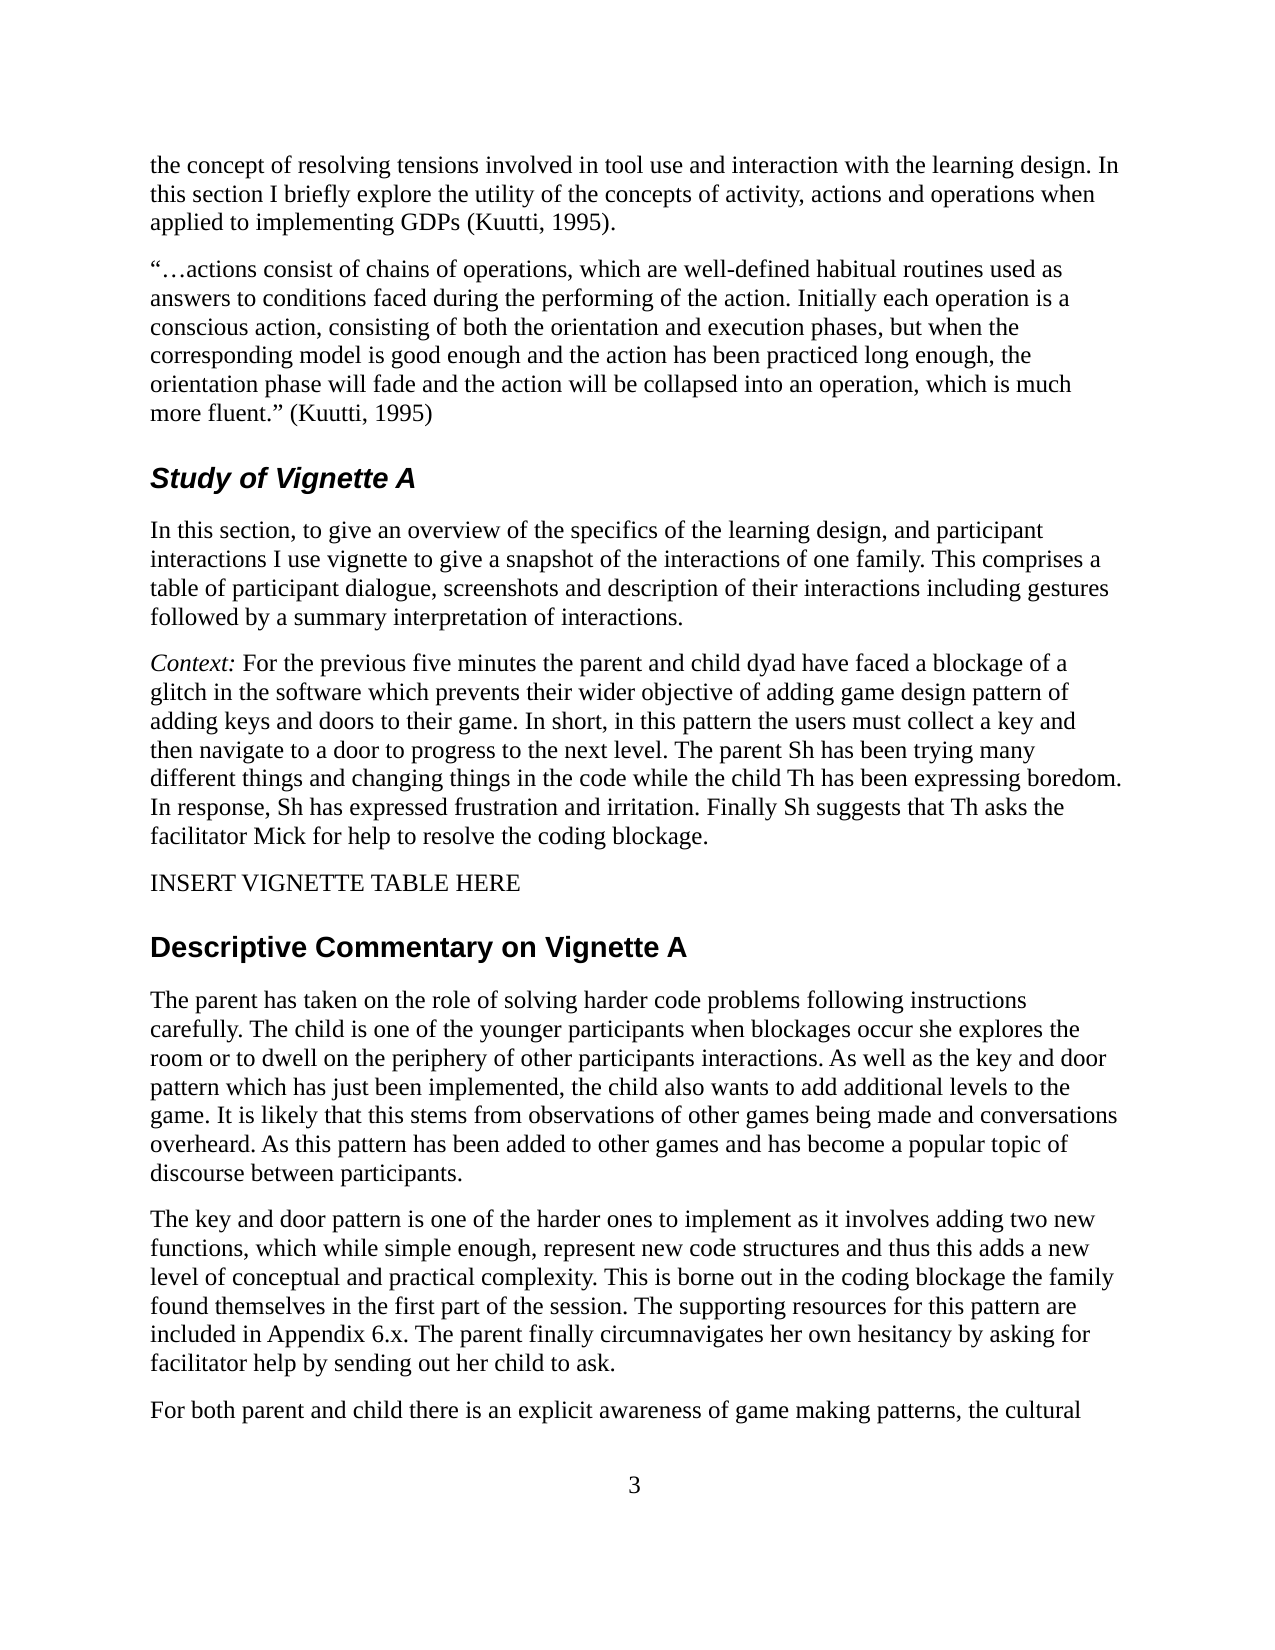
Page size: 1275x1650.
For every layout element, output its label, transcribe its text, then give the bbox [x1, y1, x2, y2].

text The key and door pattern is one of the harder ones to implement as it involves adding two new functions, which while simple enough, represent new code structures and thus this adds a new level of conceptual and practical complexity. This is borne out in the coding blockage the family found themselves in the first part of the session. The supporting resources for this pattern are included in Appendix 6.x. The parent finally circumnavigates her own hesitancy by asking for facilitator help by sending out her child to ask. [150, 1204, 1125, 1377]
text The parent has taken on the role of solving harder code problems following instructions carefully. The child is one of the younger participants when blockages occur she explores the room or to dwell on the periphery of other participants interactions. As well as the key and door pattern which has just been implemented, the child also wants to add additional levels to the game. It is likely that this stems from observations of other games being made and conversations overheard. As this pattern has been added to other games and has become a popular topic of discourse between participants. [150, 985, 1125, 1187]
text the concept of resolving tensions involved in tool use and interaction with the learning design. In this section I briefly explore the utility of the concepts of activity, actions and operations when applied to implementing GDPs (Kuutti, 1995). [150, 150, 1125, 236]
text For both parent and child there is an explicit awareness of game making patterns, the cultural [150, 1395, 1125, 1424]
text “…actions consist of chains of operations, which are well-defined habitual routines used as answers to conditions faced during the performing of the action. Initially each operation is a conscious action, consisting of both the orientation and execution phases, but when the corresponding model is good enough and the action has been practiced long enough, the orientation phase will fade and the action will be collapsed into an operation, which is much more fluent.” (Kuutti, 1995) [150, 254, 1125, 427]
subtitle Study of Vignette A [150, 461, 1125, 494]
text INSERT VIGNETTE TABLE HERE [150, 868, 1125, 896]
subtitle Descriptive Commentary on Vignette A [150, 930, 1125, 964]
text Context: For the previous five minutes the parent and child dyad have faced a blockage of a glitch in the software which prevents their wider objective of adding game design pattern of adding keys and doors to their game. In short, in this pattern the users must collect a key and then navigate to a door to progress to the next level. The parent Sh has been trying many different things and changing things in the code while the child Th has been expressing boredom. In response, Sh has expressed frustration and irritation. Finally Sh suggests that Th asks the facilitator Mick for help to resolve the coding blockage. [150, 648, 1125, 850]
text In this section, to give an overview of the specifics of the learning design, and participant interactions I use vignette to give a snapshot of the interactions of one family. This comprises a table of participant dialogue, screenshots and description of their interactions including gestures followed by a summary interpretation of interactions. [150, 516, 1125, 631]
